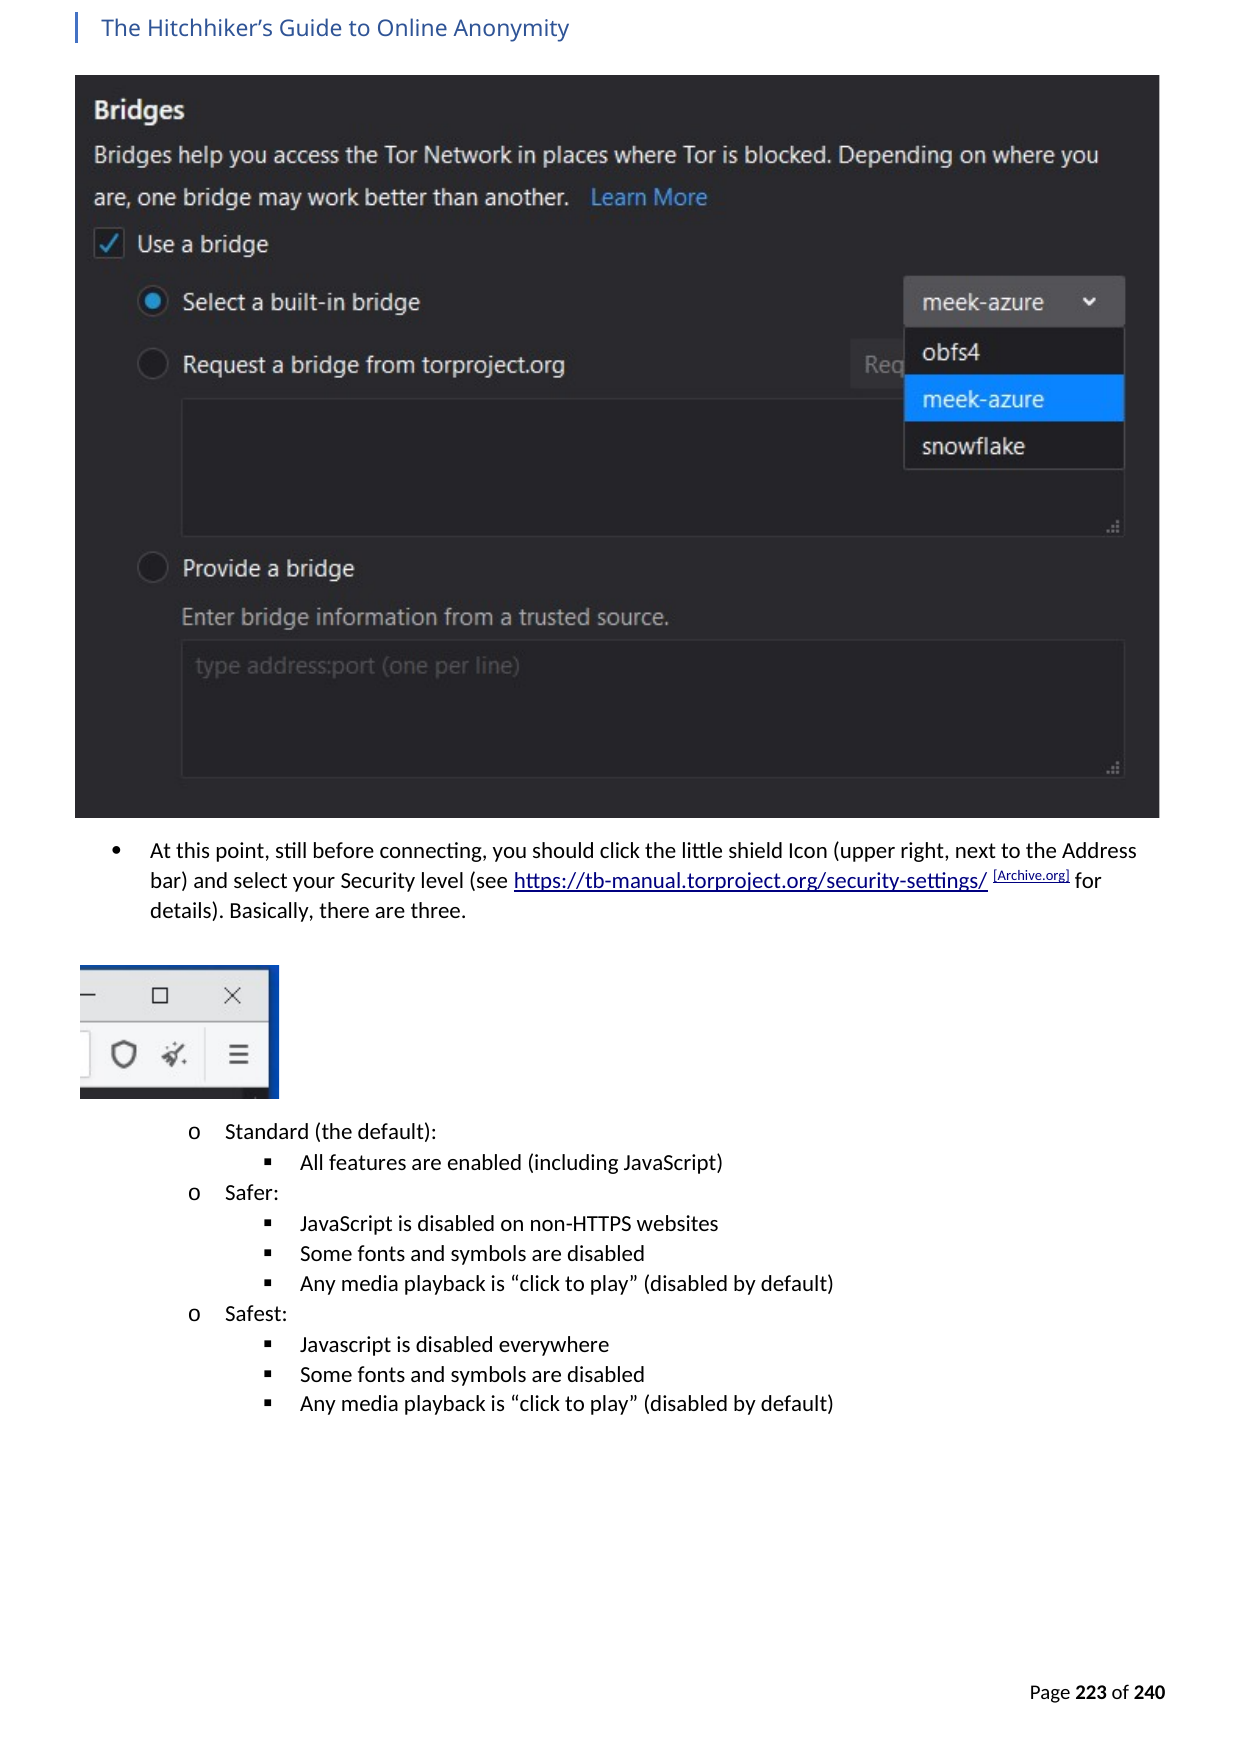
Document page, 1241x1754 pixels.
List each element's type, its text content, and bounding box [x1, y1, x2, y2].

list Any media playback is “click to play” (disabled by default) [262, 1389, 1165, 1418]
list Some fonts and symbols are disabled [262, 1360, 1165, 1388]
list At this point, still before connecting, you should click the little shield Icon (upper right, next to the Address bar) and select your Security level (see https://tb-manual.torproject.org/security-settings/ [Archive.org] for details). Basically, there are three. [112, 836, 1165, 924]
picture [75, 75, 1160, 818]
list Safest: [187, 1299, 1165, 1328]
picture [80, 965, 280, 1099]
list JavaScript is disabled on non-HTTPS websites [262, 1209, 1165, 1237]
list Any media playback is “click to play” (disabled by default) [262, 1269, 1165, 1297]
list Javascript is disabled everywhere [262, 1330, 1165, 1358]
list Safer: [187, 1178, 1165, 1207]
list All features are enabled (including JavaScript) [262, 1148, 1165, 1176]
list Some fonts and symbols are disabled [262, 1239, 1165, 1267]
list Standard (the default): [187, 1117, 1165, 1146]
